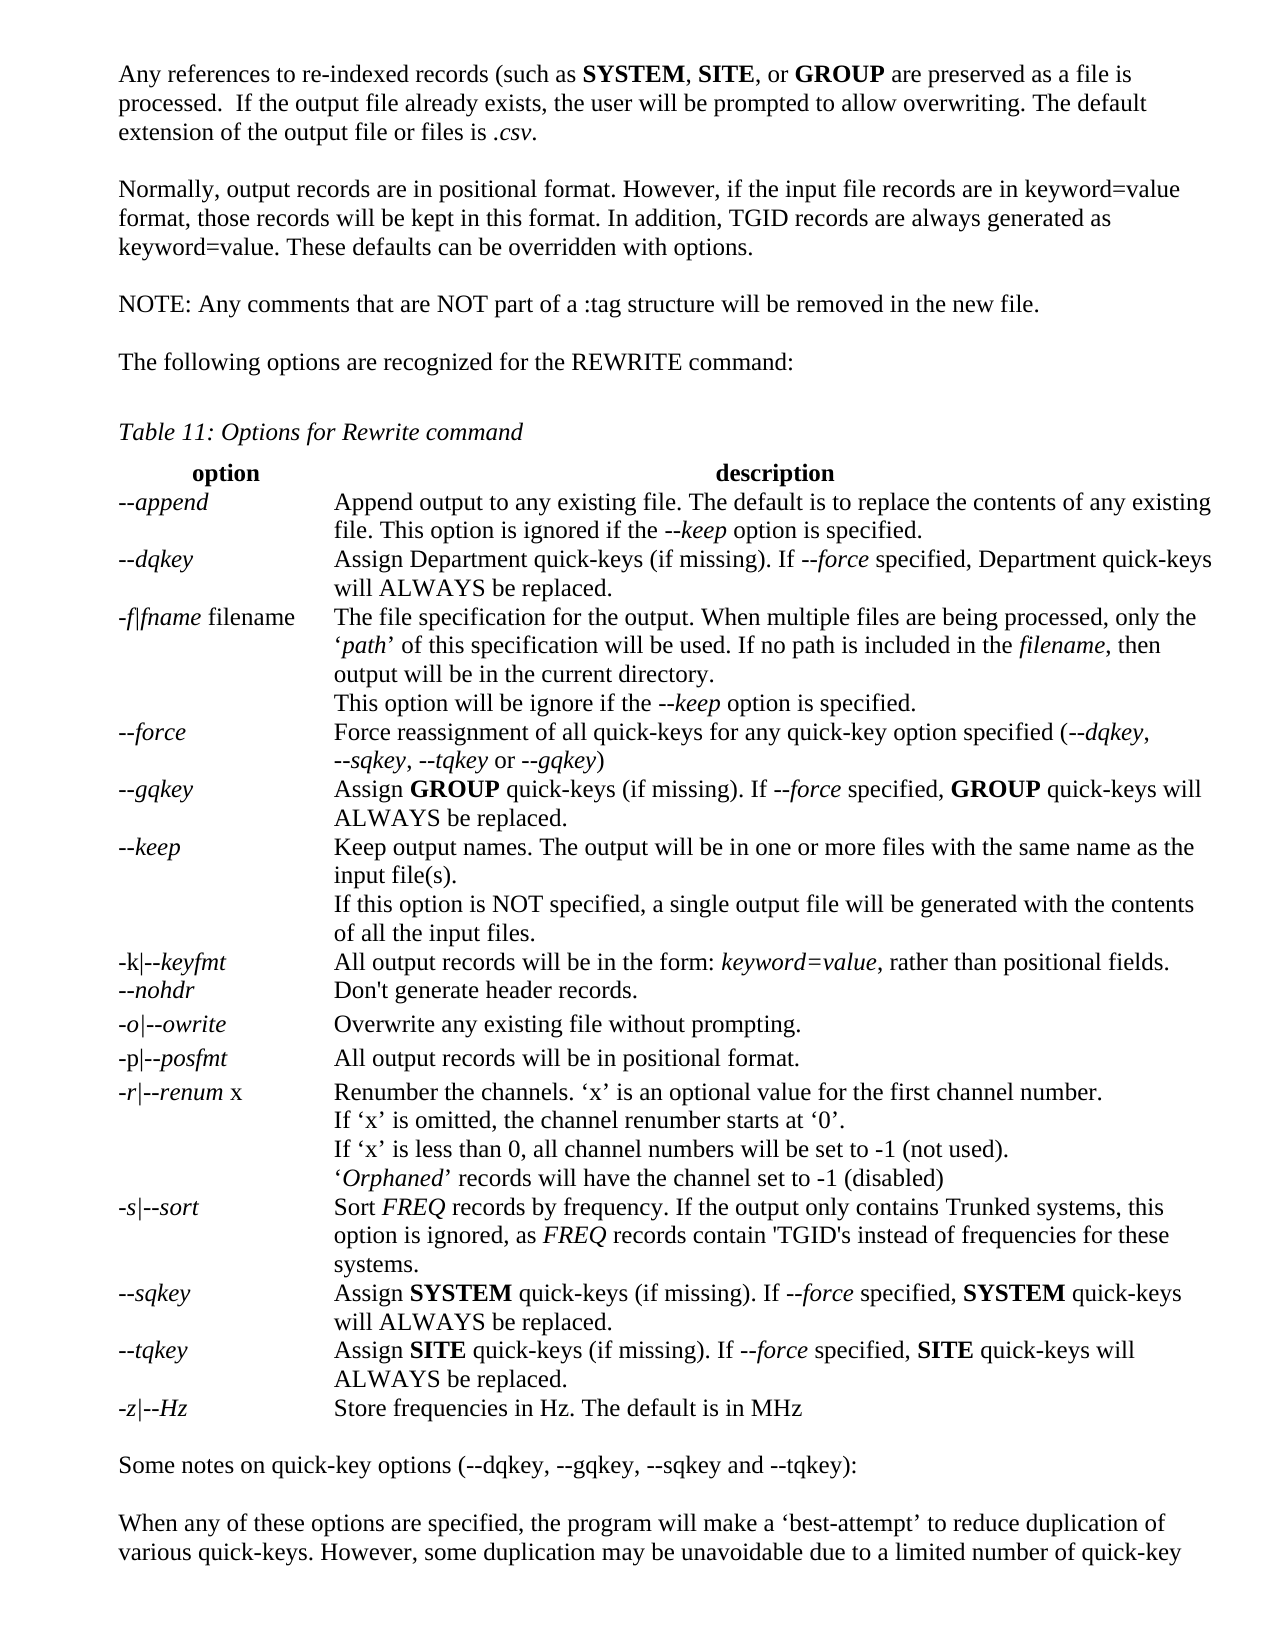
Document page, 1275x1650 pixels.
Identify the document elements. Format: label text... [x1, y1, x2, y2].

table_cell Assign SITE quick-keys (if missing). If --force specified, SITE quick-keys will ALWAYS be replaced. [334, 1335, 1217, 1393]
table_cell -s|--sort [118, 1192, 334, 1278]
table_cell --tqkey [118, 1335, 334, 1393]
table_cell Force reassignment of all quick-keys for any quick-key option specified (--dqkey, --sqkey, --tqkey or --gqkey) [334, 717, 1217, 774]
table_cell -z|--Hz [118, 1393, 334, 1422]
text Normally, output records are in positional format. However, if the input file records are in keyword=value format, those records will be kept in this format. In addition, TGID records are always generated as keyword=value. These defaults can be overridden with options. [118, 174, 1216, 260]
table_cell -f|fname filename [118, 602, 334, 717]
text The following options are recognized for the REWRITE command: [118, 347, 1216, 375]
table_header option [118, 458, 334, 487]
table_cell Assign Department quick-keys (if missing). If --force specified, Department quick-keys will ALWAYS be replaced. [334, 544, 1217, 602]
text NOTE: Any comments that are NOT part of a :tag structure will be removed in the new file. [118, 289, 1216, 318]
table_cell Store frequencies in Hz. The default is in MHz [334, 1393, 1217, 1422]
table_cell Append output to any existing file. The default is to replace the contents of any existing file. This option is ignored if the --keep option is specified. [334, 487, 1217, 544]
table_cell Assign SYSTEM quick-keys (if missing). If --force specified, SYSTEM quick-keys will ALWAYS be replaced. [334, 1278, 1217, 1335]
table_cell All output records will be in the form: keyword=value, rather than positional fields. [334, 947, 1217, 975]
table_cell -k|--keyfmt [118, 947, 334, 975]
table_cell All output records will be in positional format. [334, 1043, 1217, 1077]
text Table 11: Options for Rewrite command [118, 417, 1216, 445]
table_cell --dqkey [118, 544, 334, 602]
table_cell --nohdr [118, 975, 334, 1009]
table_cell -r|--renum x [118, 1077, 334, 1192]
text Any references to re-indexed records (such as SYSTEM, SITE, or GROUP are preserved as a file is processed. If the output file already exists, the user will be prompted to allow overwriting. The default extension of the output file or files is .csv. [118, 59, 1216, 145]
table_cell The file specification for the output. When multiple files are being processed, only the ‘path’ of this specification will be used. If no path is included in the filename, then output will be in the current directory. This option will be ignore if the --keep option is specified. [334, 602, 1217, 717]
table_cell -o|--owrite [118, 1009, 334, 1043]
table_cell Renumber the channels. ‘x’ is an optional value for the first channel number. If ‘x’ is omitted, the channel renumber starts at ‘0’. If ‘x’ is less than 0, all channel numbers will be set to -1 (not used). ‘Orphaned’ records will have the channel set to -1 (disabled) [334, 1077, 1217, 1192]
table_cell -p|--posfmt [118, 1043, 334, 1077]
table_cell Assign GROUP quick-keys (if missing). If --force specified, GROUP quick-keys will ALWAYS be replaced. [334, 774, 1217, 832]
table_cell --keep [118, 832, 334, 947]
table_cell --sqkey [118, 1278, 334, 1335]
text Some notes on quick-key options (--dqkey, --gqkey, --sqkey and --tqkey): [118, 1450, 1216, 1479]
table_cell Don't generate header records. [334, 975, 1217, 1009]
table_cell --force [118, 717, 334, 774]
text When any of these options are specified, the program will make a ‘best-attempt’ to reduce duplication of various quick-keys. However, some duplication may be unavoidable due to a limited number of quick-key [118, 1508, 1216, 1565]
table_header description [334, 458, 1217, 487]
table_cell --gqkey [118, 774, 334, 832]
table_cell Overwrite any existing file without prompting. [334, 1009, 1217, 1043]
table_cell --append [118, 487, 334, 544]
table_cell Sort FREQ records by frequency. If the output only contains Trunked systems, this option is ignored, as FREQ records contain 'TGID's instead of frequencies for these systems. [334, 1192, 1217, 1278]
table_cell Keep output names. The output will be in one or more files with the same name as the input file(s). If this option is NOT specified, a single output file will be generated with the contents of all the input files. [334, 832, 1217, 947]
